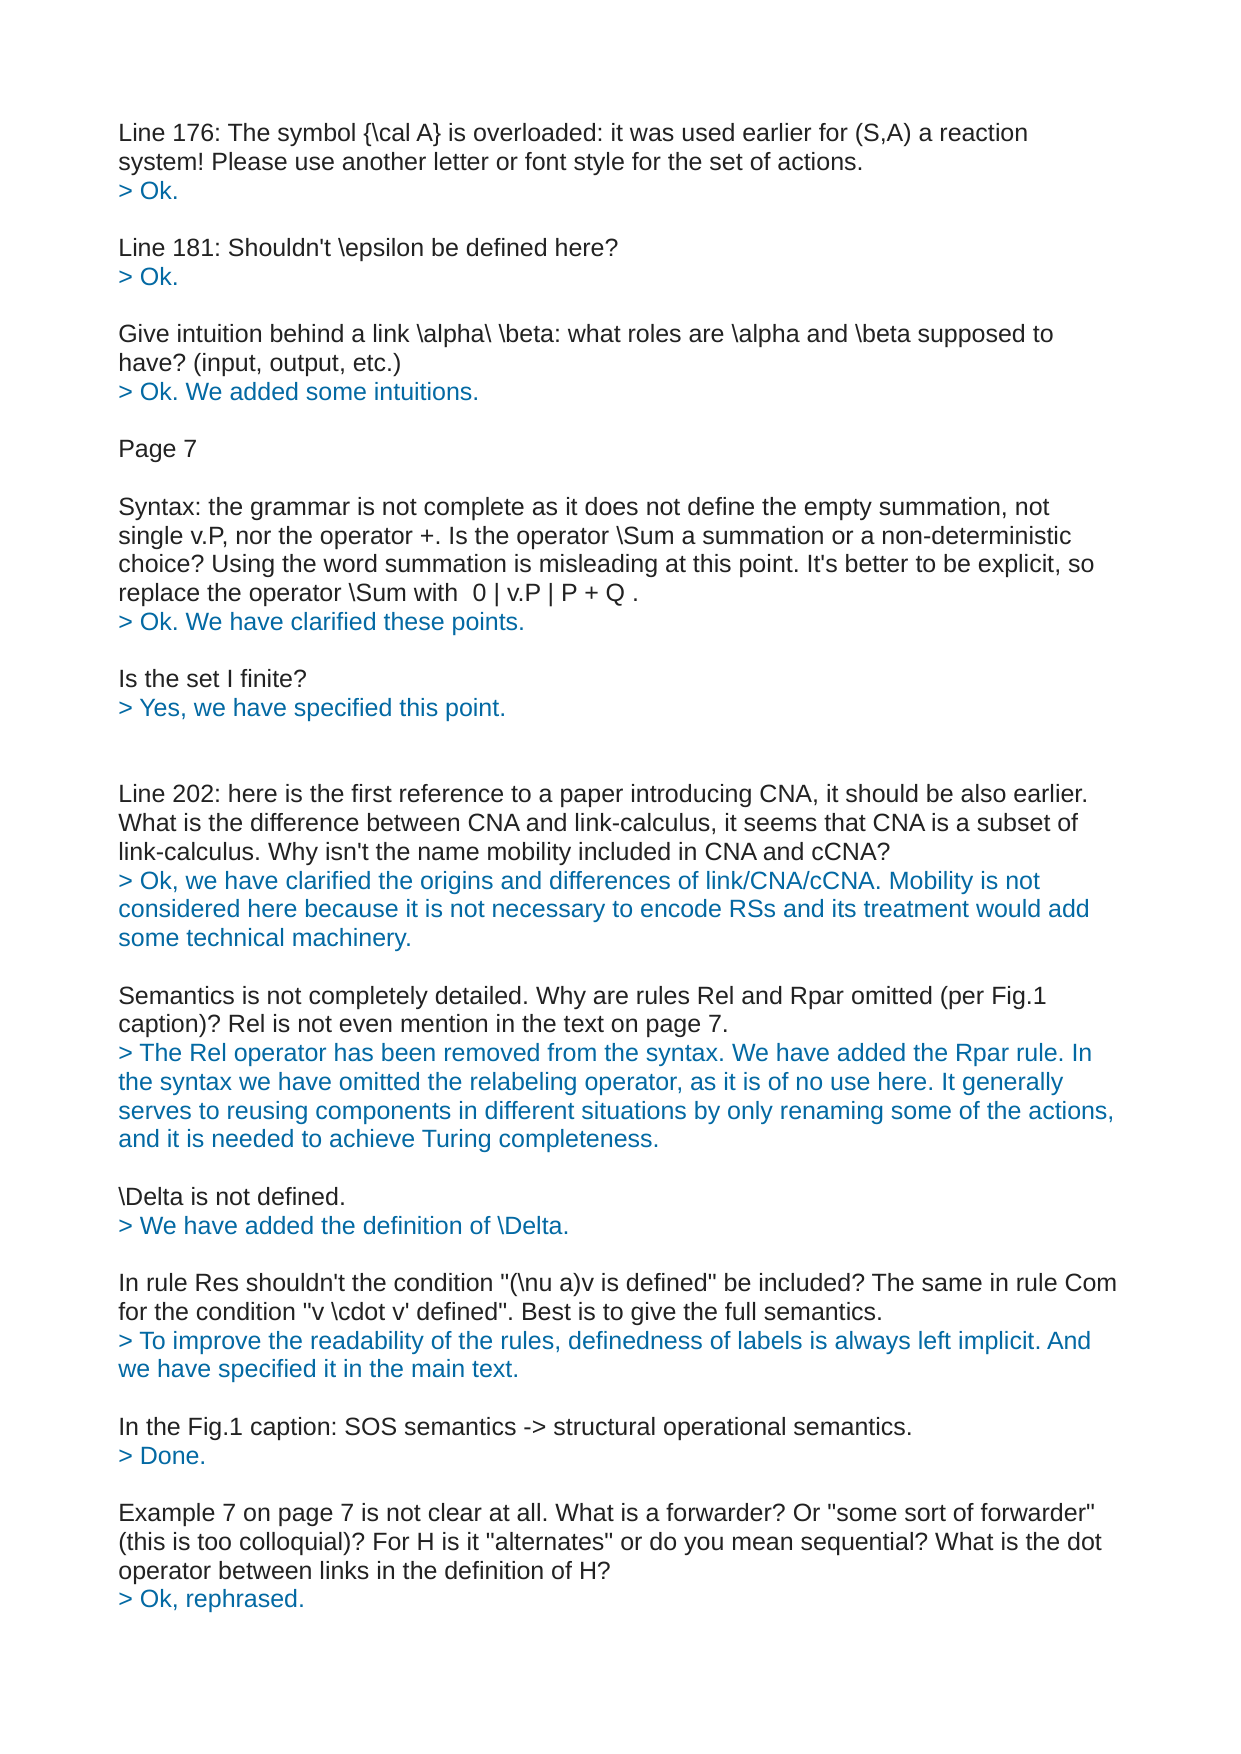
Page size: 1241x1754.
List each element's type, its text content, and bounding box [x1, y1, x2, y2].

text Line 181: Shouldn't \epsilon be defined here? [118, 233, 1122, 262]
text \Delta is not defined. [118, 1182, 1122, 1211]
text Semantics is not completely detailed. Why are rules Rel and Rpar omitted (per Fig.1 caption)? Rel is not even mention in the text on page 7. [118, 952, 1122, 1038]
text Example 7 on page 7 is not clear at all. What is a forwarder? Or "some sort of forwarder" (this is too colloquial)? For H is it "alternates" or do you mean sequential? What is the dot operator between links in the definition of H? [118, 1469, 1122, 1584]
text Is the set I finite? [118, 664, 1122, 693]
text Line 202: here is the first reference to a paper introducing CNA, it should be also earlier. What is the difference between CNA and link-calculus, it seems that CNA is a subset of link-calculus. Why isn't the name mobility included in CNA and cCNA? [118, 779, 1122, 866]
text > The Rel operator has been removed from the syntax. We have added the Rpar rule. In the syntax we have omitted the relabeling operator, as it is of no use here. It generally serves to reusing components in different situations by only renaming some of the actions, and it is needed to achieve Turing completeness. [118, 1038, 1122, 1153]
text > Ok. We have clarified these points. [118, 607, 1122, 636]
text Syntax: the grammar is not complete as it does not define the empty summation, not single v.P, nor the operator +. Is the operator \Sum a summation or a non-deterministic choice? Using the word summation is misleading at this point. It's better to be explicit, so replace the operator \Sum with 0 | v.P | P + Q . [118, 492, 1122, 607]
text > Done. [118, 1441, 1122, 1469]
text > Yes, we have specified this point. [118, 693, 1122, 722]
text > We have added the definition of \Delta. [118, 1211, 1122, 1239]
text In rule Res shouldn't the condition "(\nu a)v is defined" be included? The same in rule Com for the condition "v \cdot v' defined". Best is to give the full semantics. [118, 1268, 1122, 1326]
text > Ok, we have clarified the origins and differences of link/CNA/cCNA. Mobility is not considered here because it is not necessary to encode RSs and its treatment would add some technical machinery. [118, 866, 1122, 952]
text In the Fig.1 caption: SOS semantics -> structural operational semantics. [118, 1412, 1122, 1441]
text > To improve the readability of the rules, definedness of labels is always left implicit. And we have specified it in the main text. [118, 1326, 1122, 1383]
text > Ok. [118, 262, 1122, 291]
text Give intuition behind a link \alpha\ \beta: what roles are \alpha and \beta supposed to have? (input, output, etc.) > Ok. We added some intuitions. [118, 291, 1122, 406]
text Page 7 [118, 406, 1122, 492]
text Line 176: The symbol {\cal A} is overloaded: it was used earlier for (S,A) a reaction system! Please use another letter or font style for the set of actions. > Ok. [118, 118, 1122, 204]
text > Ok, rephrased. [118, 1584, 1122, 1613]
